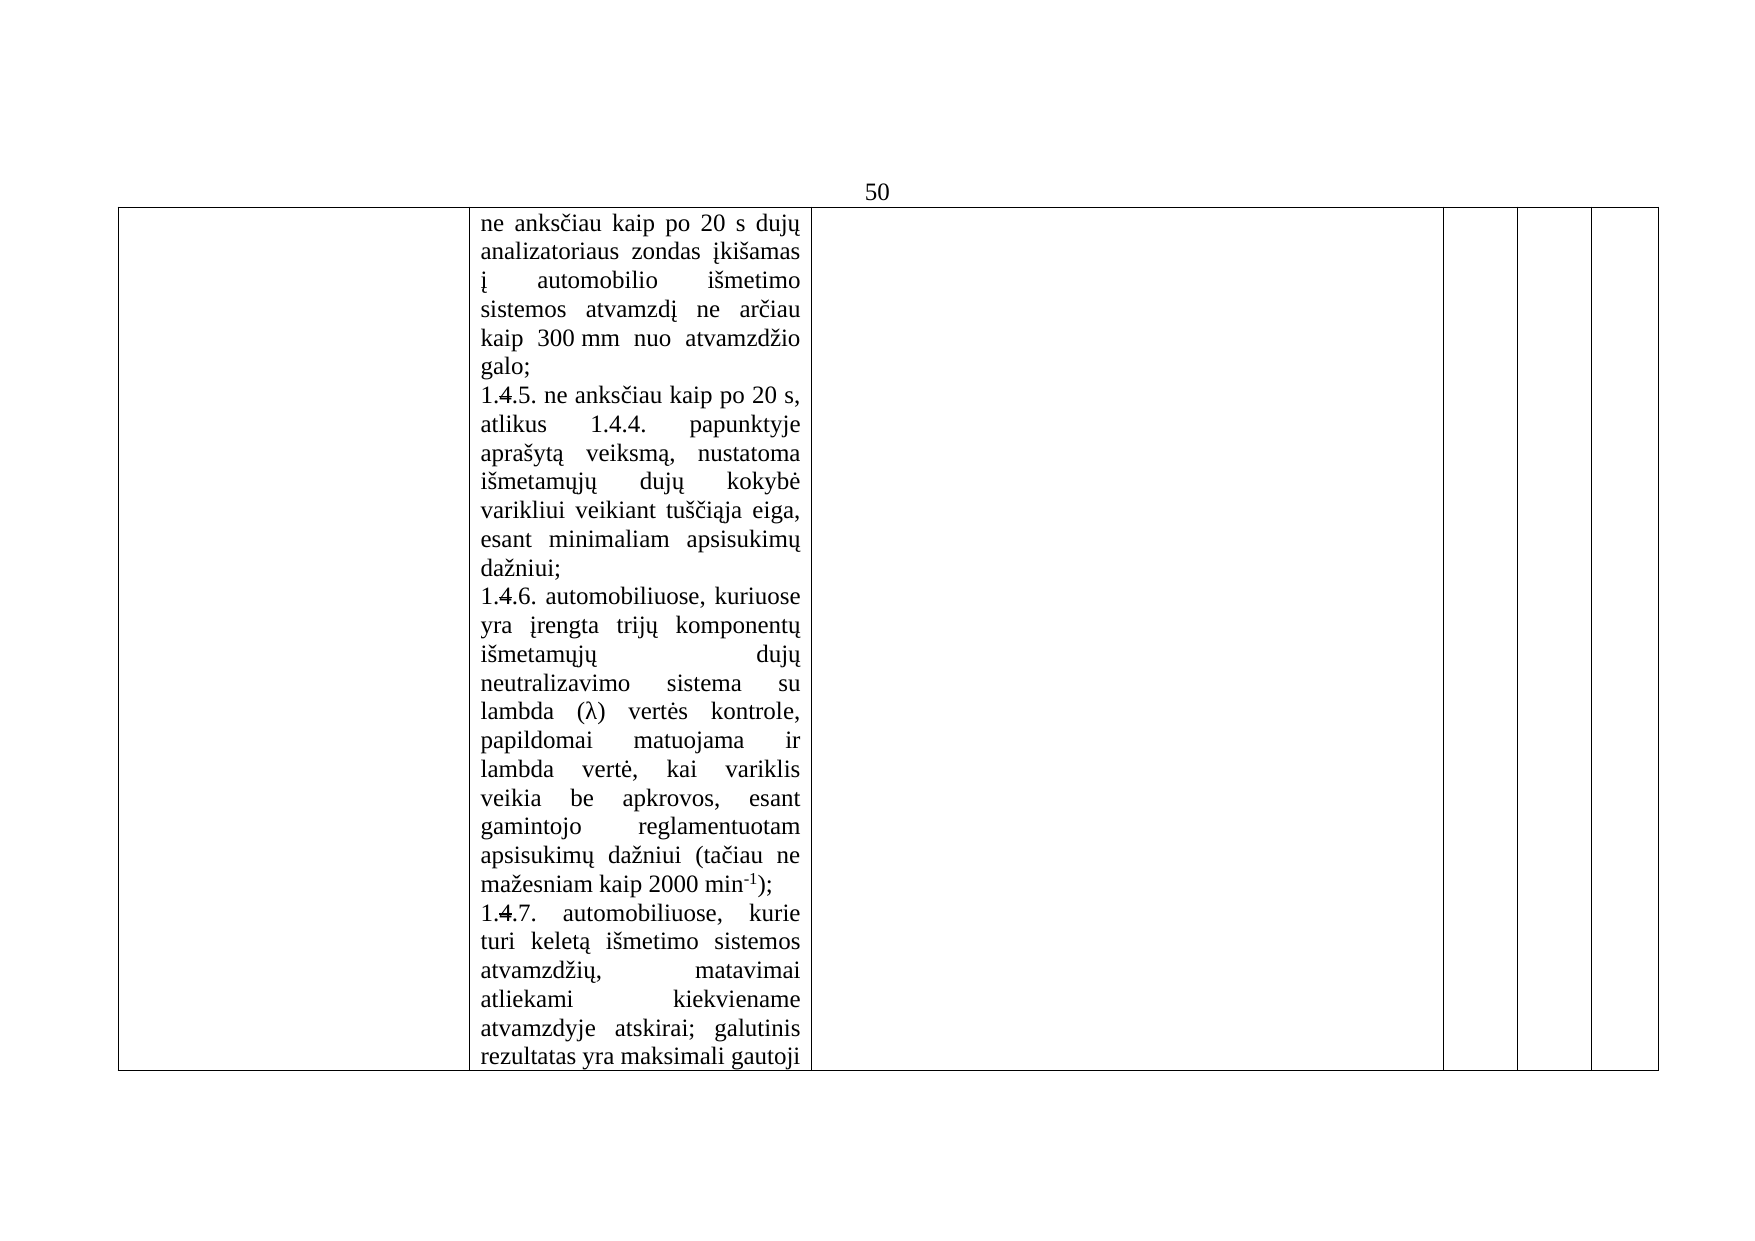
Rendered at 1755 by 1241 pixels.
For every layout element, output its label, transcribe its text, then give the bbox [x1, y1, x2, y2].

table_cell [1518, 208, 1591, 1070]
table_cell [1592, 208, 1658, 1070]
table_cell ne anksčiau kaip po 20 s dujų analizatoriaus zondas įkišamas į automobilio išmetimo sistemos atvamzdį ne arčiau kaip 300 mm nuo atvamzdžio galo; 1.4.5. ne anksčiau kaip po 20 s, atlikus 1.4.4. papunktyje aprašytą veiksmą, nustatoma išmetamųjų dujų kokybė varikliui veikiant tuščiąja eiga, esant minimaliam apsisukimų dažniui; 1.4.6. automobiliuose, kuriuose yra įrengta trijų komponentų išmetamųjų dujų neutralizavimo sistema su lambda (λ) vertės kontrole, papildomai matuojama ir lambda vertė, kai variklis veikia be apkrovos, esant gamintojo reglamentuotam apsisukimų dažniui (tačiau ne mažesniam kaip 2000 min-1); 1.4.7. automobiliuose, kurie turi keletą išmetimo sistemos atvamzdžių, matavimai atliekami kiekviename atvamzdyje atskirai; galutinis rezultatas yra maksimali gautoji [470, 208, 811, 1070]
table_cell [812, 208, 1443, 1070]
table_cell [1444, 208, 1517, 1070]
table_cell [119, 208, 469, 1070]
